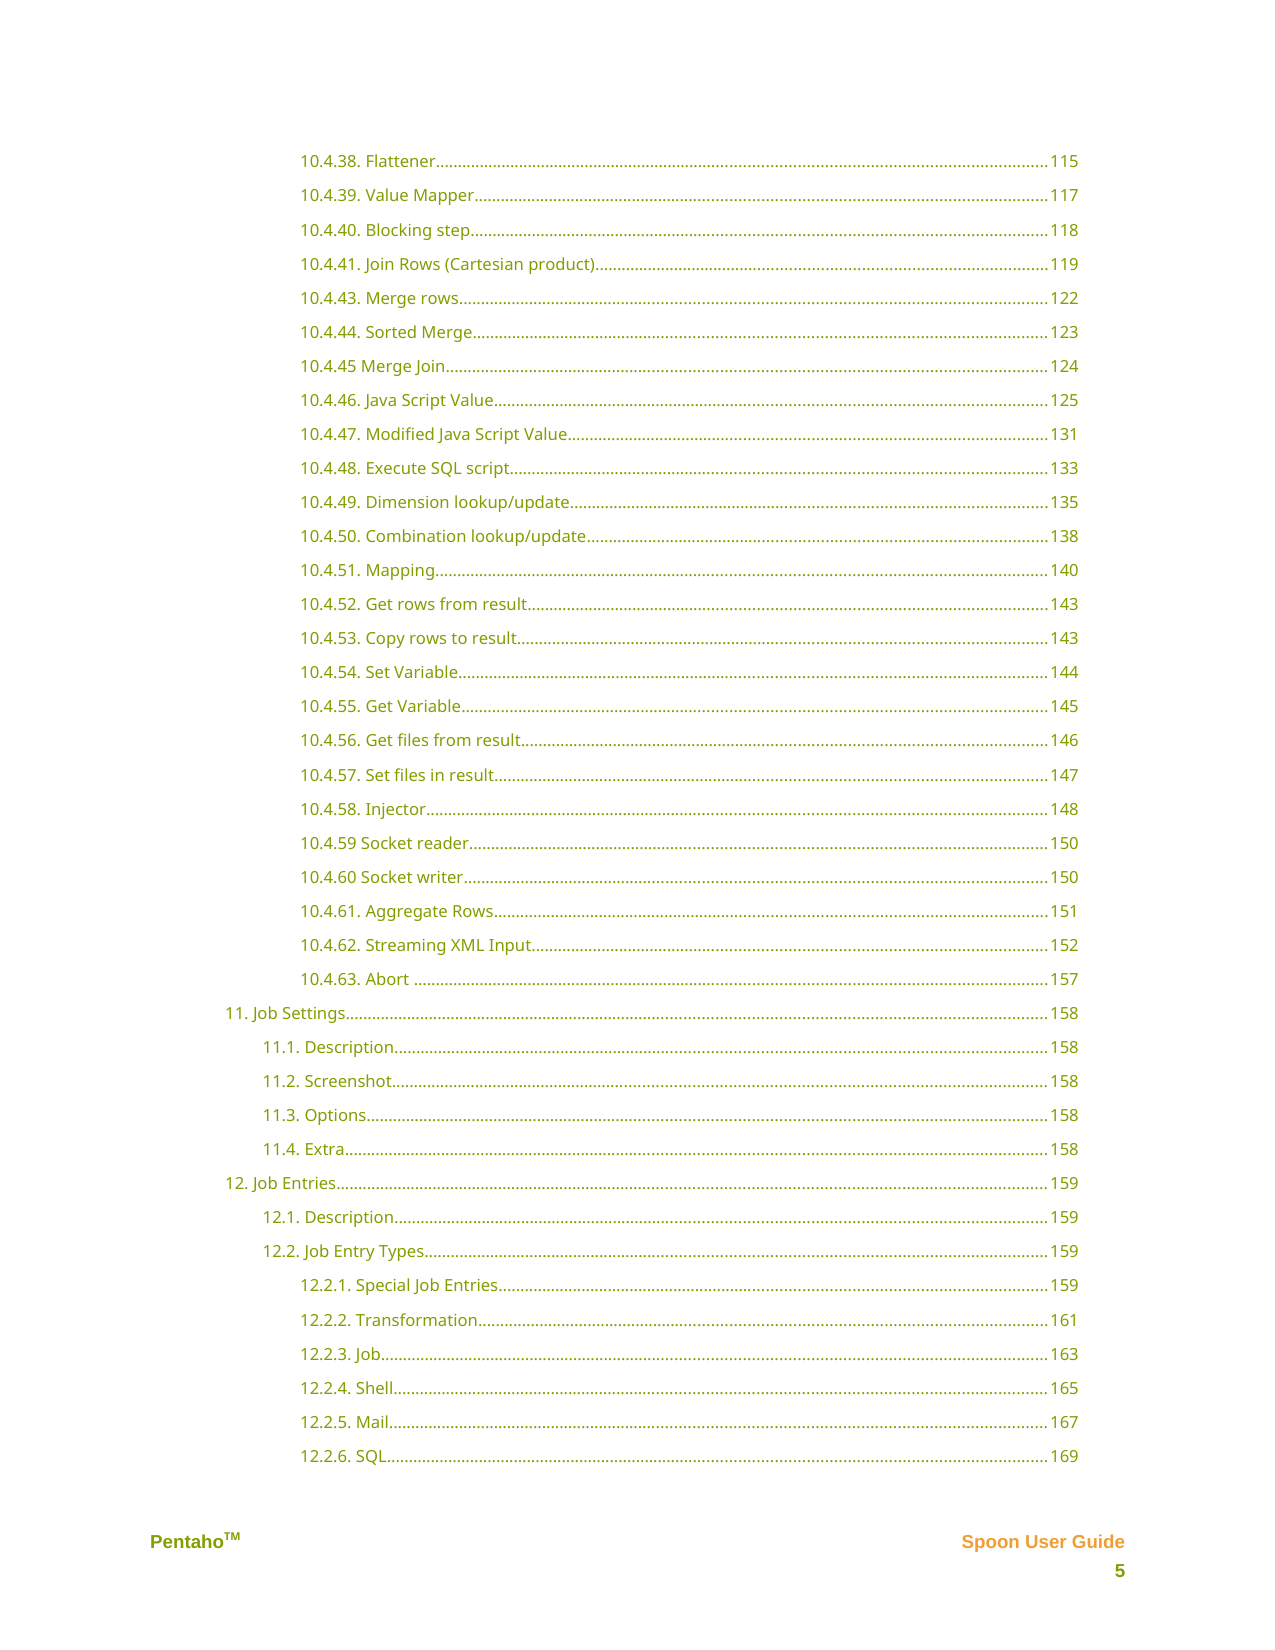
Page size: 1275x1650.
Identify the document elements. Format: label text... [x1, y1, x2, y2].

text 11.4. Extra 158 [262, 1138, 1125, 1161]
text 10.4.60 Socket writer 150 [300, 865, 1125, 888]
text 11. Job Settings 158 [225, 1002, 1200, 1024]
text 10.4.45 Merge Join 124 [300, 354, 1125, 377]
text 10.4.39. Value Mapper 117 [300, 184, 1125, 207]
text 10.4.56. Get files from result 146 [300, 729, 1125, 752]
text 10.4.52. Get rows from result 143 [300, 593, 1125, 616]
text 10.4.44. Sorted Merge 123 [300, 320, 1125, 343]
text 10.4.59 Socket reader 150 [300, 831, 1125, 854]
text 11.1. Description 158 [262, 1036, 1125, 1058]
text 12.2.1. Special Job Entries 159 [300, 1274, 1125, 1297]
text 10.4.53. Copy rows to result 143 [300, 627, 1125, 649]
text 10.4.62. Streaming XML Input 152 [300, 933, 1125, 956]
text 12.2.4. Shell 165 [300, 1376, 1125, 1399]
text 10.4.47. Modified Java Script Value 131 [300, 422, 1125, 445]
text 11.3. Options 158 [262, 1104, 1125, 1126]
text 10.4.40. Blocking step 118 [300, 218, 1125, 241]
text 10.4.57. Set files in result 147 [300, 763, 1125, 786]
text 10.4.46. Java Script Value 125 [300, 388, 1125, 411]
text 10.4.51. Mapping 140 [300, 559, 1125, 581]
text 10.4.48. Execute SQL script 133 [300, 457, 1125, 479]
text 12.2.6. SQL 169 [300, 1444, 1125, 1467]
text 10.4.38. Flattener 115 [300, 150, 1125, 173]
text 12. Job Entries 159 [225, 1172, 1200, 1194]
text 10.4.49. Dimension lookup/update 135 [300, 491, 1125, 513]
text 10.4.43. Merge rows 122 [300, 286, 1125, 309]
text 11.2. Screenshot 158 [262, 1070, 1125, 1092]
text 10.4.61. Aggregate Rows 151 [300, 899, 1125, 922]
text 10.4.58. Injector 148 [300, 797, 1125, 820]
text 12.1. Description 159 [262, 1206, 1125, 1229]
text 10.4.50. Combination lookup/update 138 [300, 525, 1125, 547]
text 12.2.2. Transformation 161 [300, 1308, 1125, 1331]
text 10.4.41. Join Rows (Cartesian product) 119 [300, 252, 1125, 275]
text 12.2.5. Mail 167 [300, 1410, 1125, 1433]
text 10.4.55. Get Variable 145 [300, 695, 1125, 718]
text 10.4.63. Abort 157 [300, 967, 1125, 990]
text 12.2. Job Entry Types 159 [262, 1240, 1125, 1263]
text 10.4.54. Set Variable 144 [300, 661, 1125, 684]
text 12.2.3. Job 163 [300, 1342, 1125, 1365]
